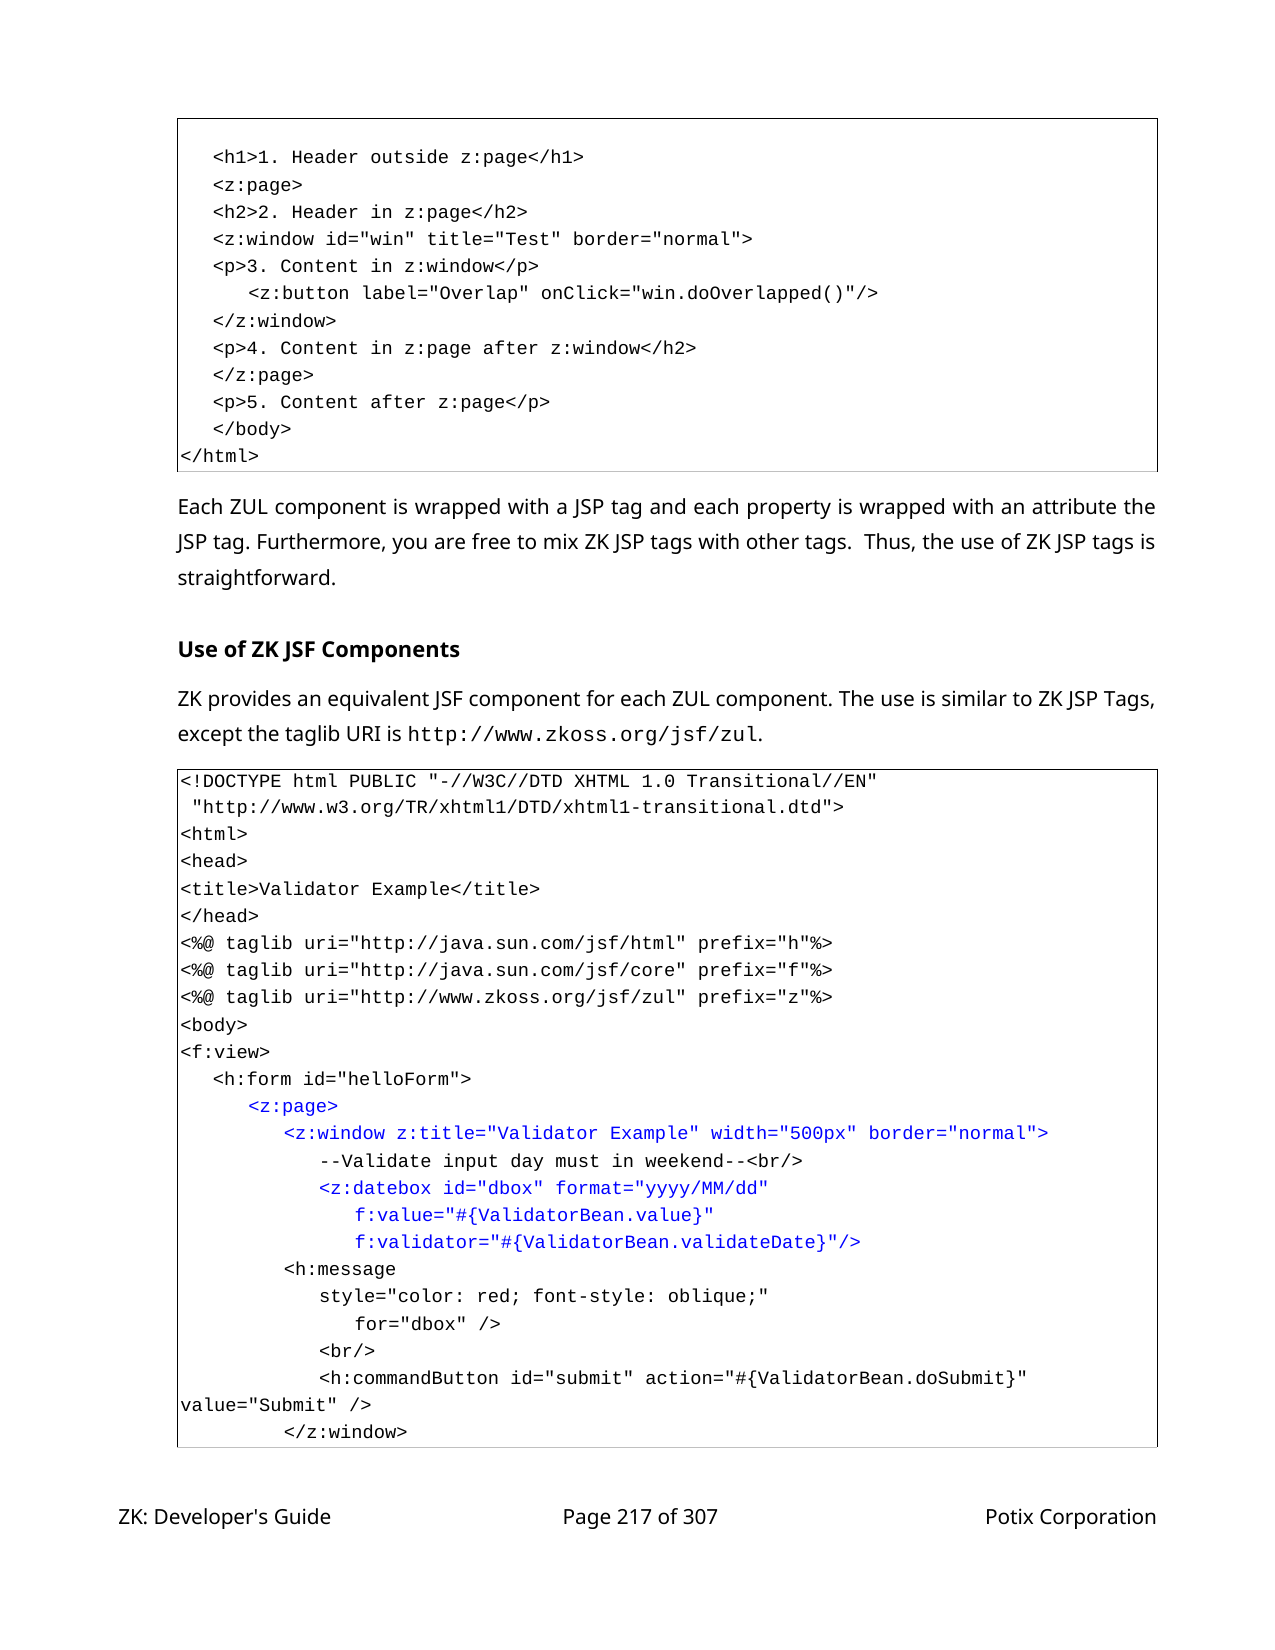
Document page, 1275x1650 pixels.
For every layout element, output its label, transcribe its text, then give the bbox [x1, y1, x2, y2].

text <h1>1. Header outside z:page</h1> [178, 145, 1157, 169]
text <z:window id="win" title="Test" border="normal"> [178, 227, 1157, 251]
text f:validator="#{ValidatorBean.validateDate}"/> [178, 1230, 1157, 1254]
text <h:form id="helloForm"> [178, 1067, 1157, 1091]
text <z:datebox id="dbox" format="yyyy/MM/dd" [178, 1176, 1157, 1200]
text ZK provides an equivalent JSF component for each ZUL component. The use is similar to ZK JSP Tags, except the taglib URI is http://www.zkoss.org/jsf/zul. [177, 684, 1157, 748]
text <z:button label="Overlap" onClick="win.doOverlapped()"/> [178, 281, 1157, 306]
text <html> [178, 822, 1157, 846]
text Each ZUL component is wrapped with a JSP tag and each property is wrapped with an attribute the JSP tag. Furthermore, you are free to mix ZK JSP tags with other tags. Thus, the use of ZK JSP tags is straightforward. [177, 492, 1157, 591]
text <title>Validator Example</title> [178, 877, 1157, 901]
text <f:view> [178, 1040, 1157, 1064]
text <body> [178, 1012, 1157, 1037]
text <h:message [178, 1257, 1157, 1281]
text <%@ taglib uri="http://java.sun.com/jsf/html" prefix="h"%> [178, 931, 1157, 955]
text <z:window z:title="Validator Example" width="500px" border="normal"> [178, 1121, 1157, 1146]
text </body> [178, 417, 1157, 441]
text <z:page> [178, 1094, 1157, 1118]
text <p>3. Content in z:window</p> [178, 254, 1157, 278]
text <%@ taglib uri="http://www.zkoss.org/jsf/zul" prefix="z"%> [178, 985, 1157, 1009]
text <br/> [178, 1339, 1157, 1363]
text --Validate input day must in weekend--<br/> [178, 1148, 1157, 1173]
text </z:window> [178, 308, 1157, 333]
text <p>5. Content after z:page</p> [178, 390, 1157, 414]
text for="dbox" /> [178, 1312, 1157, 1336]
text <h:commandButton id="submit" action="#{ValidatorBean.doSubmit}" value="Submit" /> [178, 1366, 1157, 1417]
text </head> [178, 904, 1157, 928]
text <!DOCTYPE html PUBLIC "-//W3C//DTD XHTML 1.0 Transitional//EN" "http://www.w3.org/TR/xhtml1/DTD/xhtml1-transitional.dtd"> [178, 770, 1157, 819]
text <%@ taglib uri="http://java.sun.com/jsf/core" prefix="f"%> [178, 958, 1157, 982]
text </html> [178, 444, 1157, 471]
text </z:window> [178, 1420, 1157, 1447]
text <head> [178, 849, 1157, 874]
text f:value="#{ValidatorBean.value}" [178, 1203, 1157, 1227]
text <p>4. Content in z:page after z:window</h2> [178, 336, 1157, 360]
text </z:page> [178, 363, 1157, 387]
subtitle Use of ZK JSF Components [177, 633, 1157, 663]
text <z:page> [178, 172, 1157, 197]
text <h2>2. Header in z:page</h2> [178, 200, 1157, 224]
text style="color: red; font-style: oblique;" [178, 1284, 1157, 1309]
